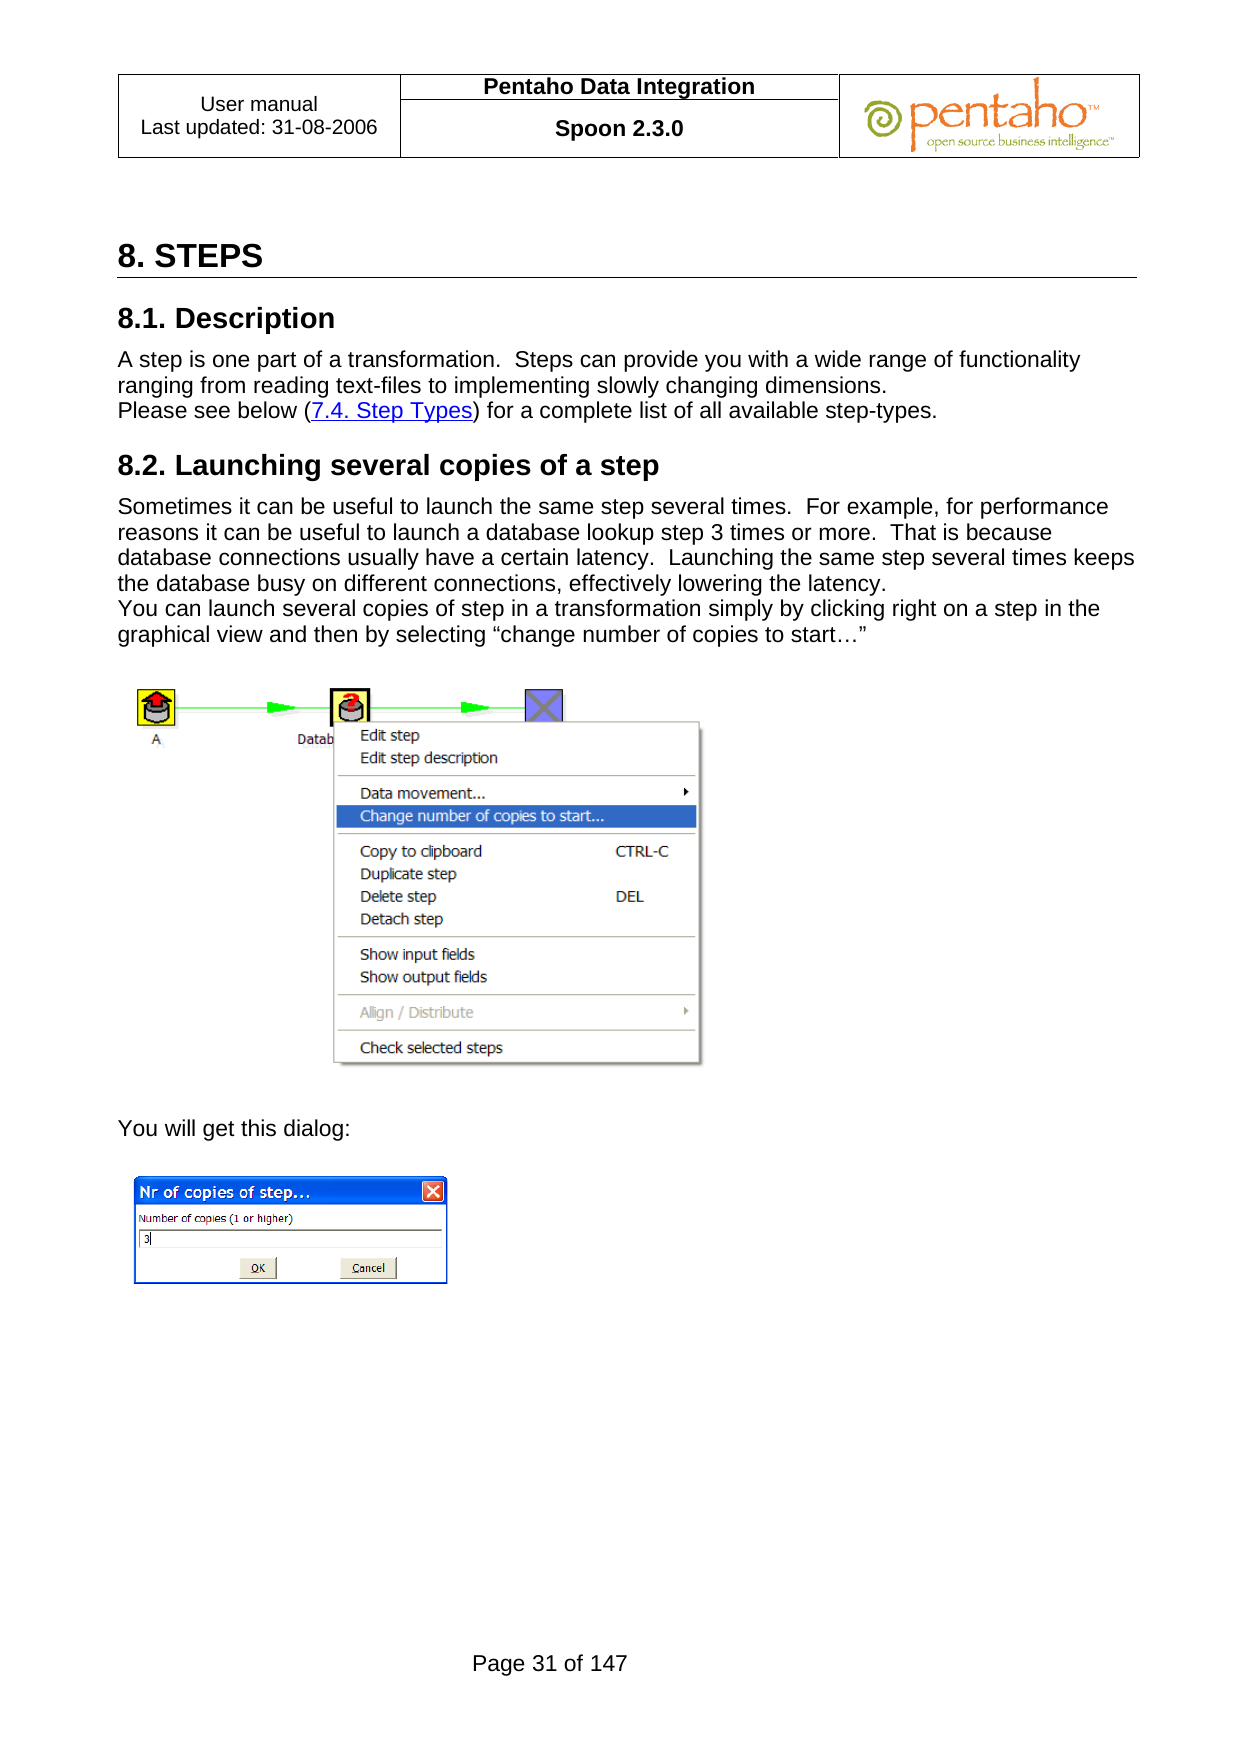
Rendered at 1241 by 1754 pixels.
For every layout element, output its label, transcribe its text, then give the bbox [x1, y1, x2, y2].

subtitle Steps [117, 238, 1137, 277]
text Please see below (7.4. Step Types) for a complete list of all available step-types. [117, 398, 1137, 424]
subtitle Description [117, 302, 1137, 334]
text A step is one part of a transformation. Steps can provide you with a wide range of functionality ranging from reading text-files to implementing slowly changing dimensions. [117, 347, 1137, 398]
subtitle Launching several copies of a step [117, 449, 1137, 481]
text You will get this dialog: [117, 1116, 1137, 1142]
text Sometimes it can be useful to launch the same step several times. For example, for performance reasons it can be useful to launch a database lookup step 3 times or more. That is because database connections usually have a certain latency. Launching the same step several times keeps the database busy on different connections, effectively lowering the latency. [117, 494, 1137, 596]
picture [133, 1176, 448, 1284]
text You can launch several copies of step in a transformation simply by clicking right on a step in the graphical view and then by selecting “change number of copies to start…” [117, 596, 1137, 647]
